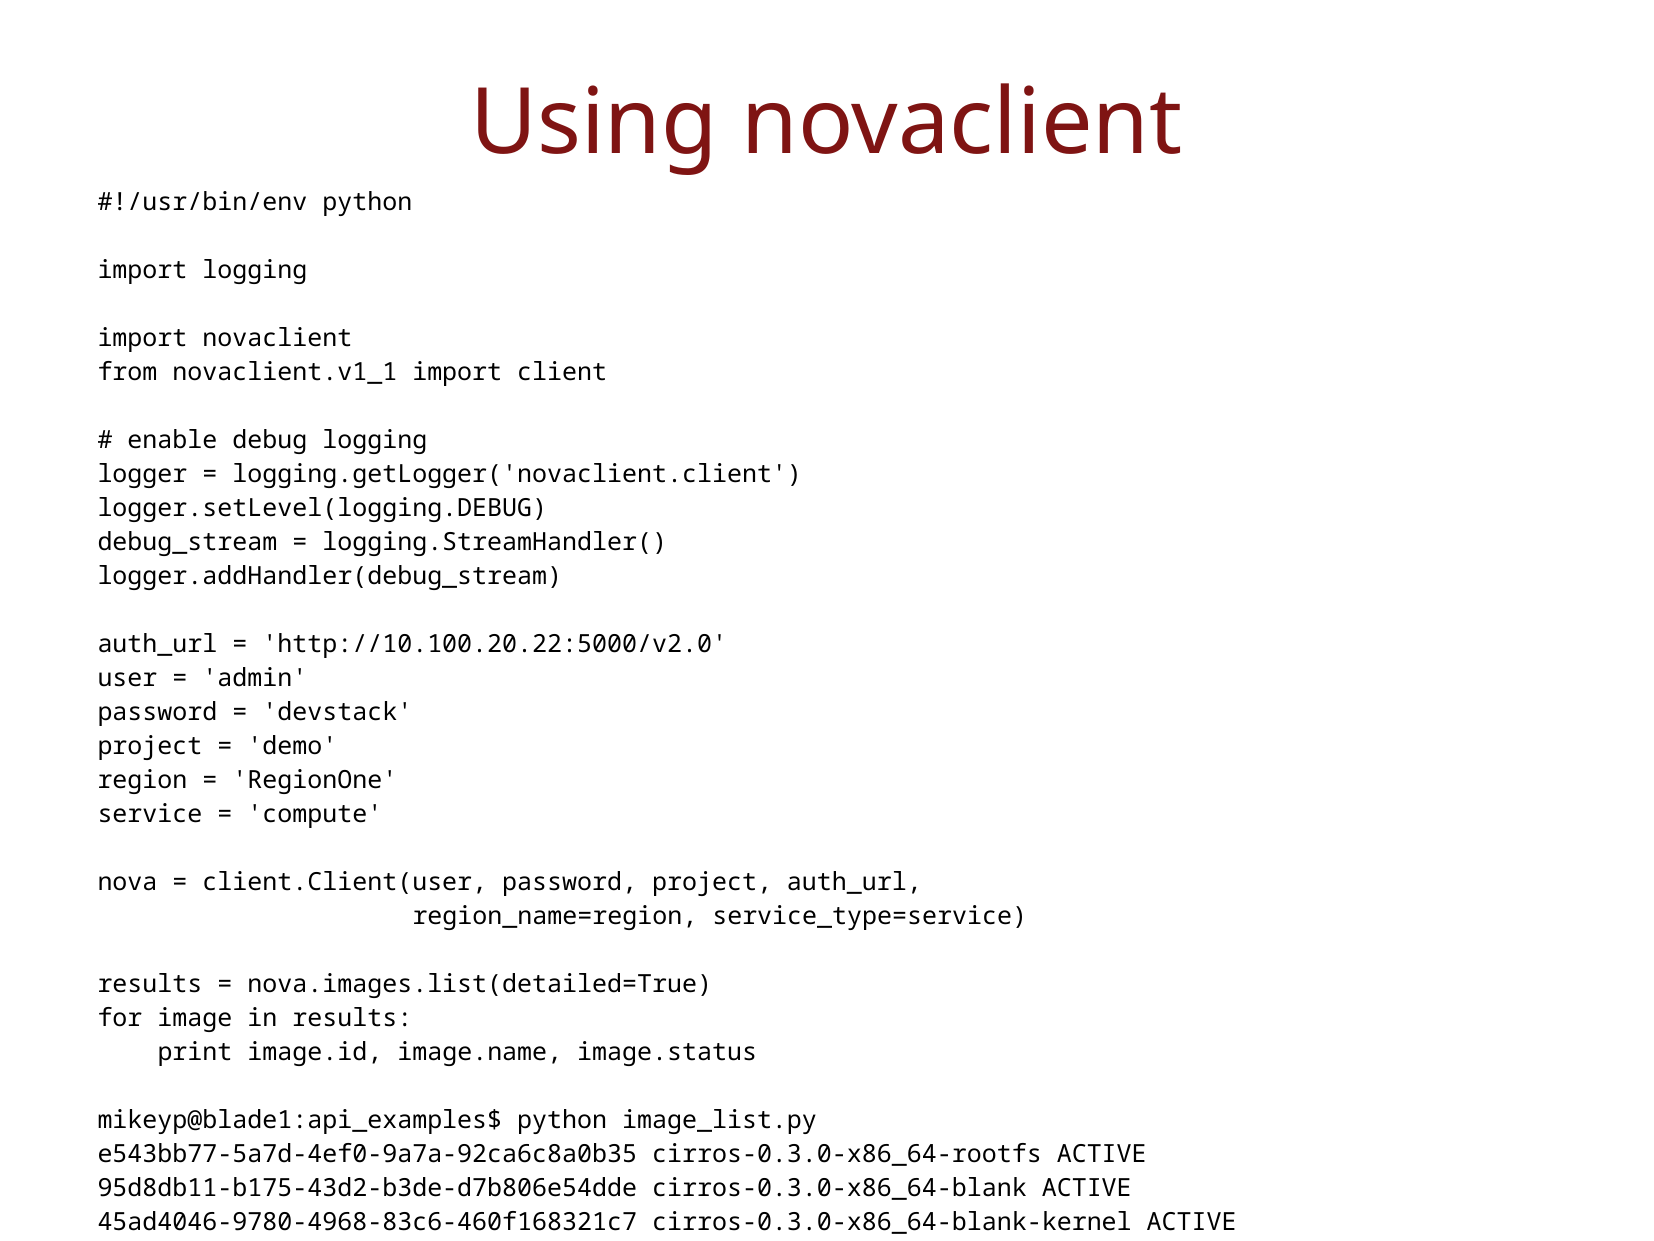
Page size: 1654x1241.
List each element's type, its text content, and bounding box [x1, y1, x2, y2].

title Using novaclient [82, 56, 1571, 176]
text_box #!/usr/bin/env python import logging import novaclient from novaclient.v1_1 import client # enable debug logging logger = logging.getLogger('novaclient.client') logger.setLevel(logging.DEBUG) debug_stream = logging.StreamHandler() logger.addHandler(debug_stream) auth_url = 'http://10.100.20.22:5000/v2.0' user = 'admin' password = 'devstack' project = 'demo' region = 'RegionOne' service = 'compute' nova = client.Client(user, password, project, auth_url, region_name=region, service_type=service) results = nova.images.list(detailed=True) for image in results: print image.id, image.name, image.status mikeyp@blade1:api_examples$ python image_list.py e543bb77-5a7d-4ef0-9a7a-92ca6c8a0b35 cirros-0.3.0-x86_64-rootfs ACTIVE 95d8db11-b175-43d2-b3de-d7b806e54dde cirros-0.3.0-x86_64-blank ACTIVE 45ad4046-9780-4968-83c6-460f168321c7 cirros-0.3.0-x86_64-blank-kernel ACTIVE 43bafe10-700c-45af-90a8-b5d794812e62 cirros-0.3.0-x86_64-blank-ramdisk ACTIVE 92a1e0bd-c4a5-4f3f-a66f-1f8b990f2b0e ttylinux-uec-amd64-11.2_2.6.35-15_1-kernel ACTIVE 6216fc7c-7f87-45e0-be0f-eefef2d5be33 ttylinux-uec-amd64-11.2_2.6.35-15_1 ACTIVE [82, 176, 1654, 1177]
